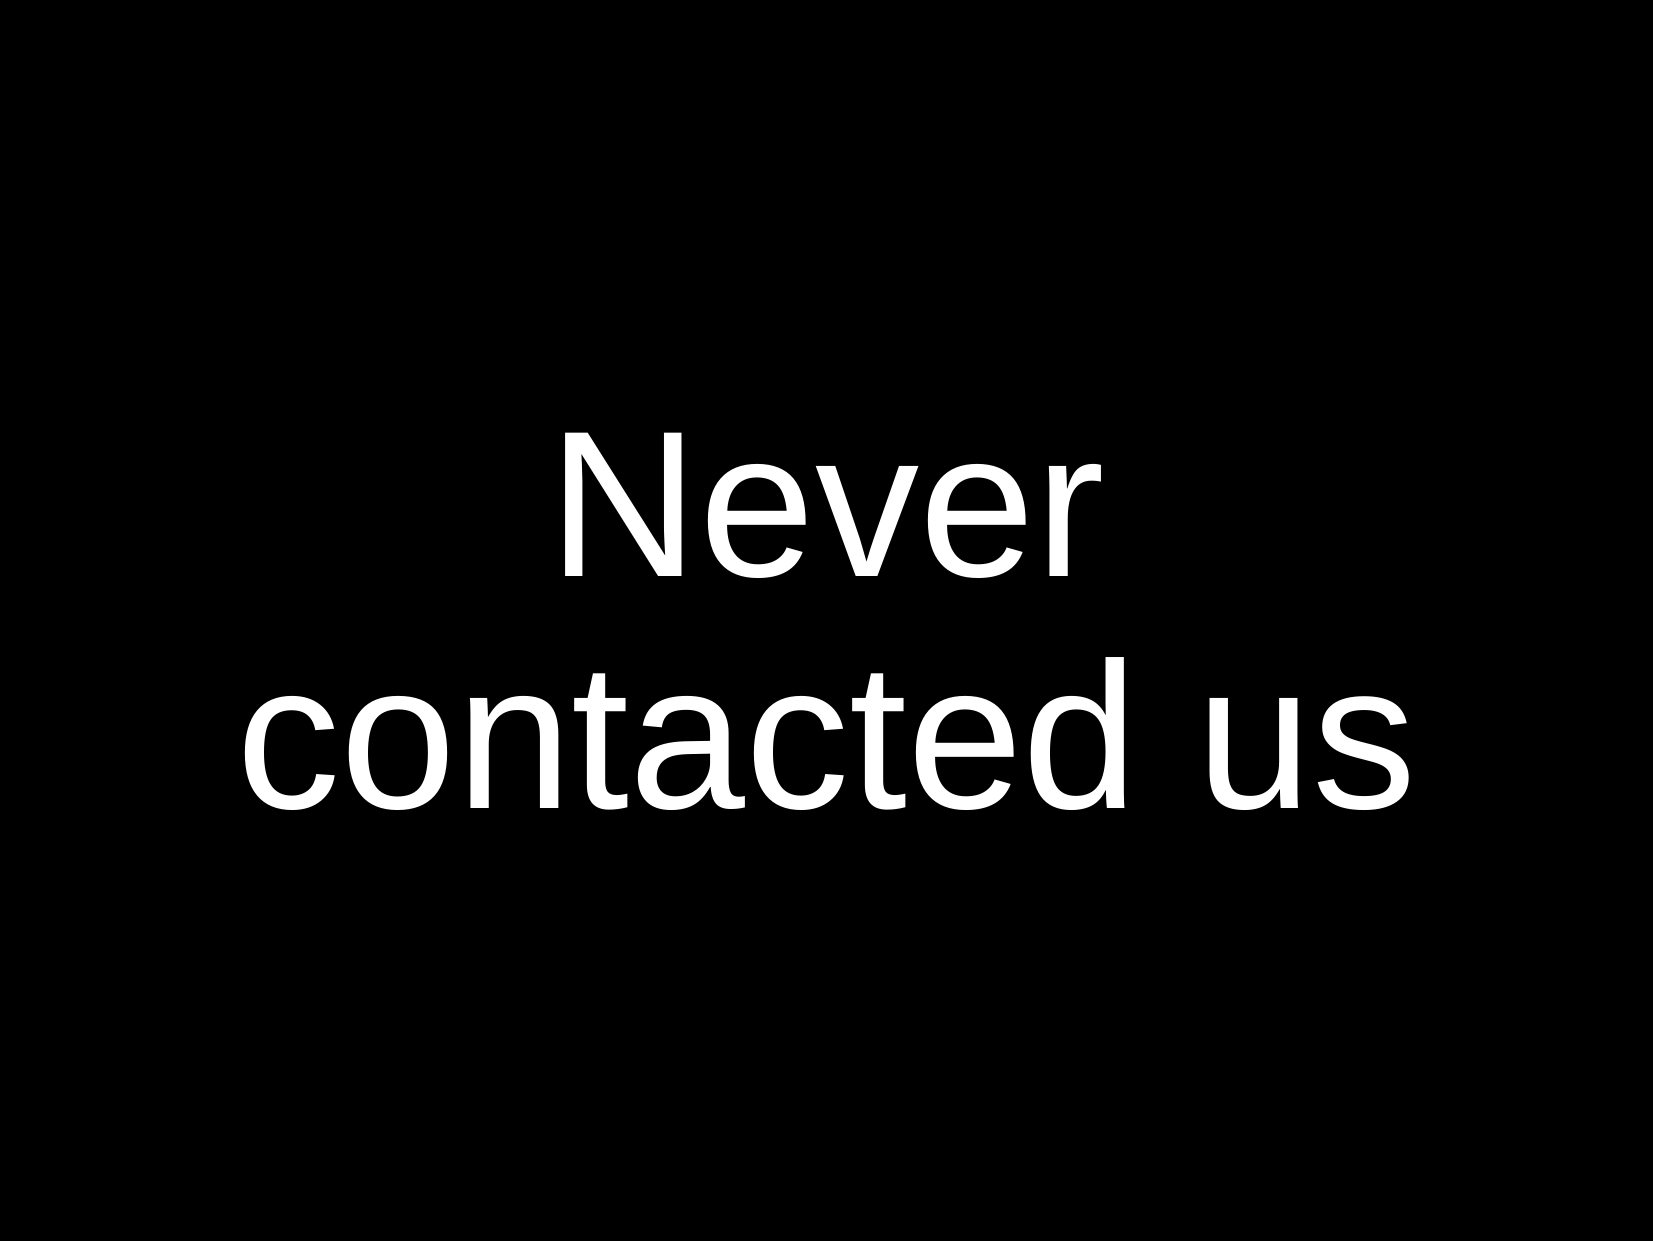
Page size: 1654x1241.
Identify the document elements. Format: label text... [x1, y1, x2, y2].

title Never contacted us [82, 101, 1571, 1140]
